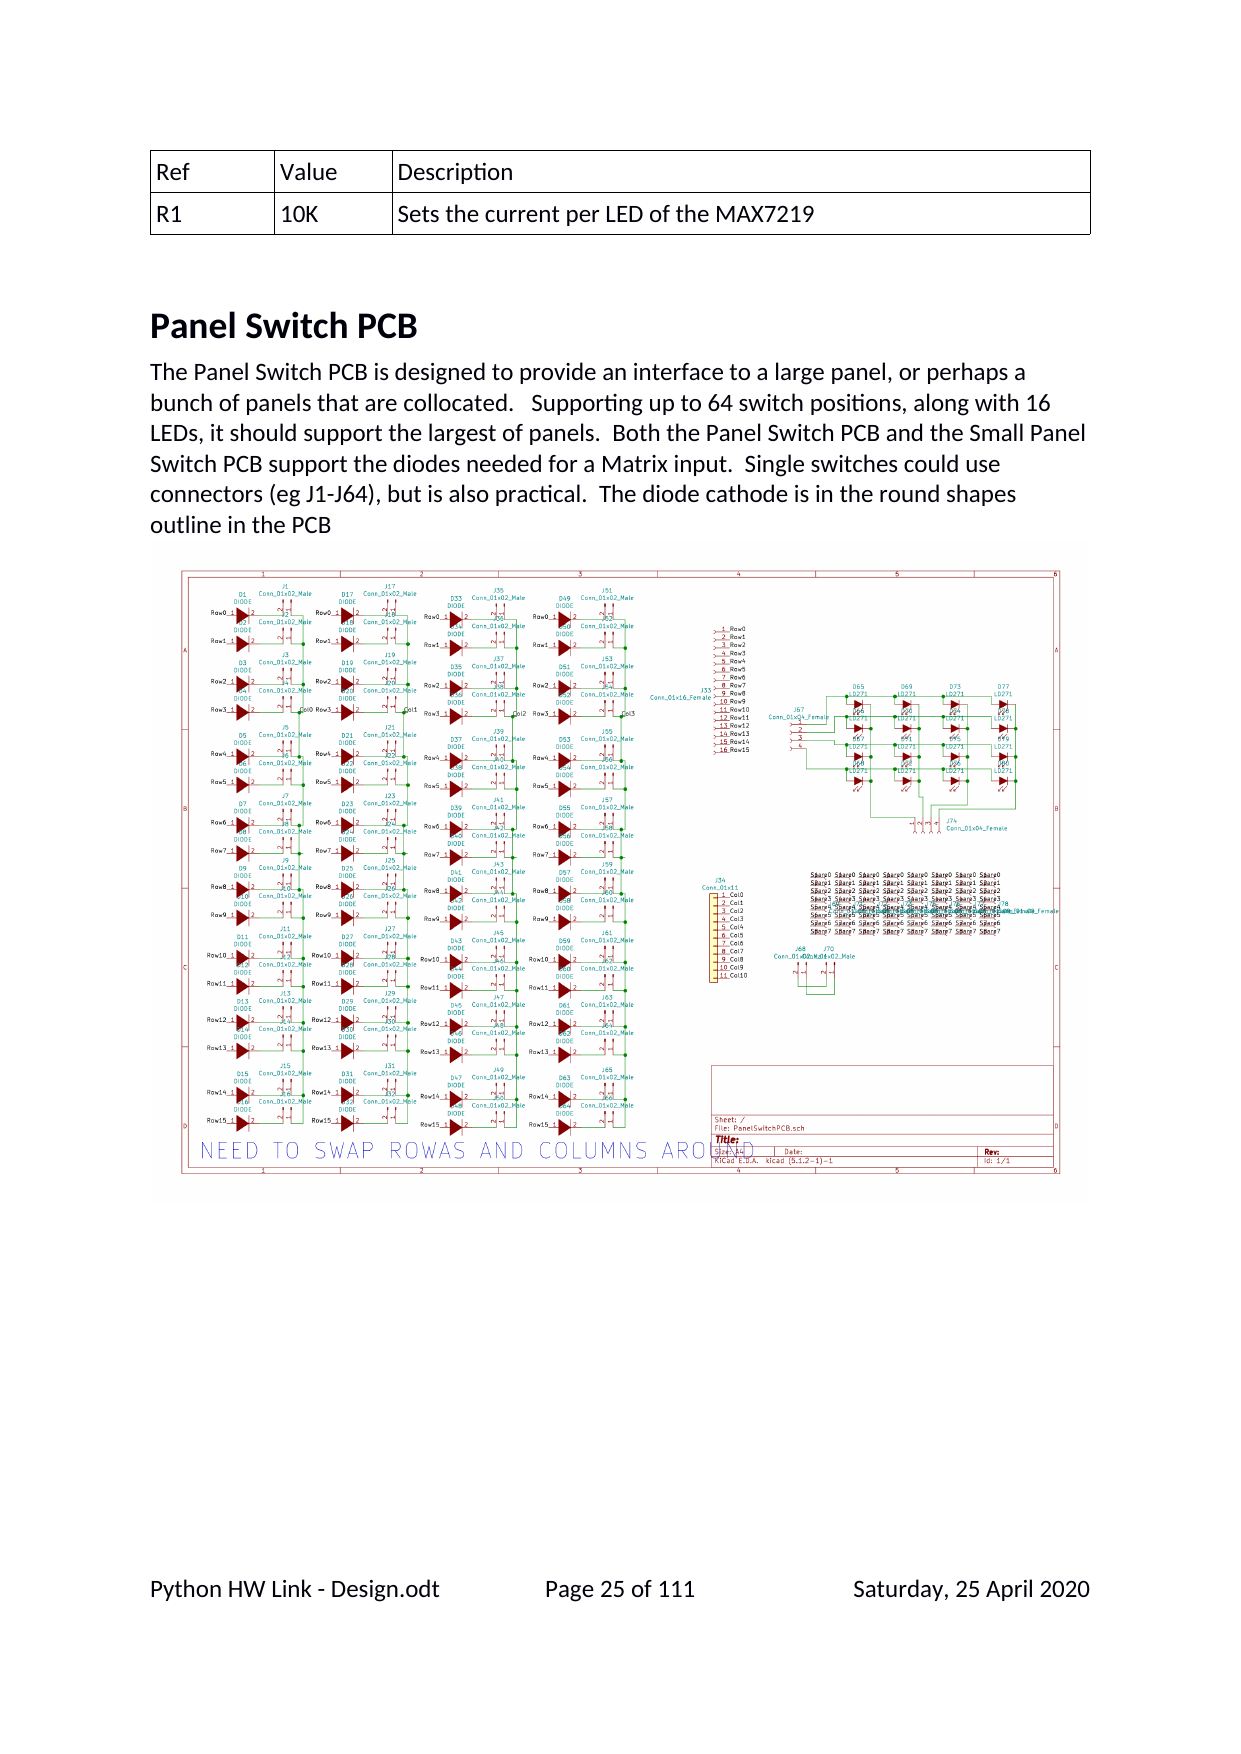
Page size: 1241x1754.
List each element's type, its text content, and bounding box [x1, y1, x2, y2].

table_cell 10K [275, 193, 392, 234]
text The Panel Switch PCB is designed to provide an interface to a large panel, or perhaps a bunch of panels that are collocated. Supporting up to 64 switch positions, along with 16 LEDs, it should support the largest of panels. Both the Panel Switch PCB and the Small Panel Switch PCB support the diodes needed for a Matrix input. Single switches could use connectors (eg J1-J64), but is also practical. The diode cathode is in the round shapes outline in the PCB [150, 356, 1090, 539]
table_cell Sets the current per LED of the MAX7219 [393, 193, 1090, 234]
table_cell R1 [151, 193, 274, 234]
table_header Value [275, 151, 392, 192]
table_header Ref [151, 151, 274, 192]
table_header Description [393, 151, 1090, 192]
subtitle Panel Switch PCB [150, 302, 1090, 348]
picture [150, 539, 1091, 1205]
